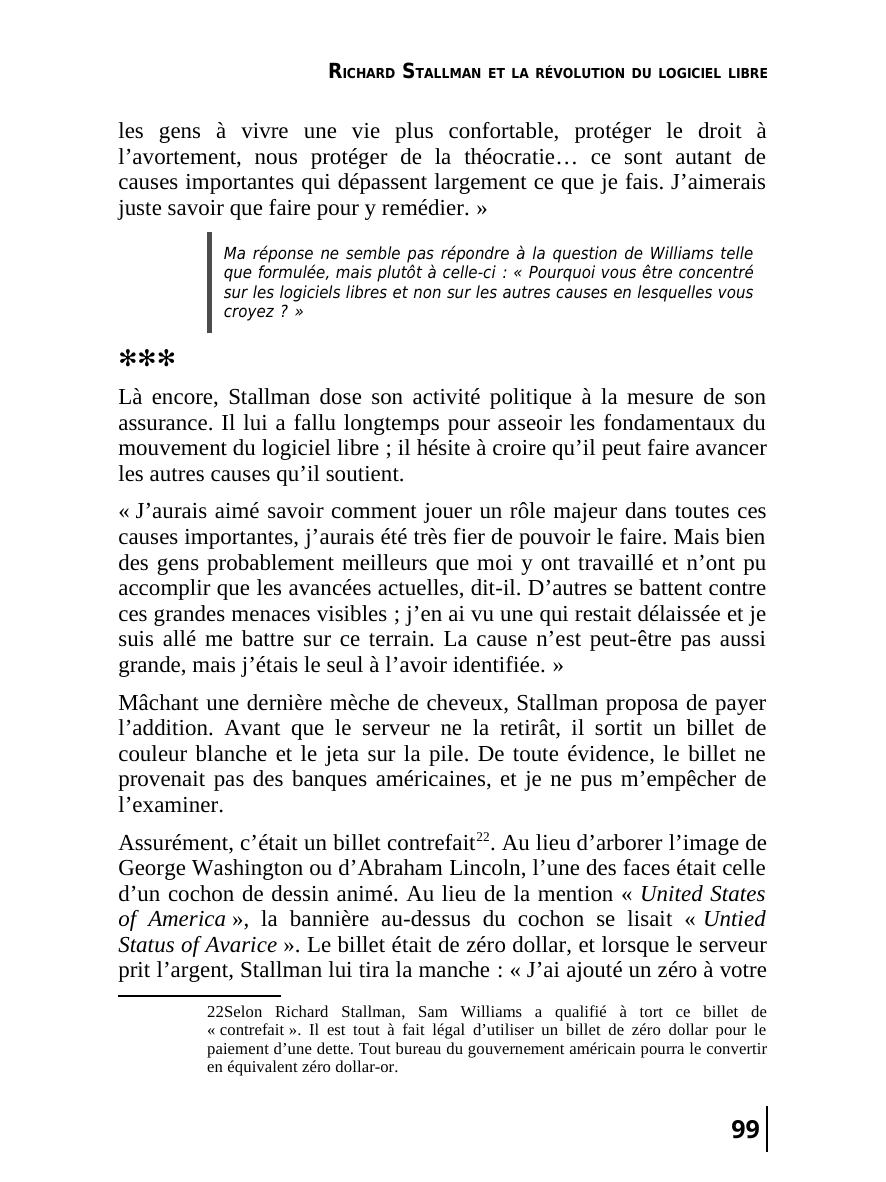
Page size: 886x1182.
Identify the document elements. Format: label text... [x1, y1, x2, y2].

text Assurément, c’était un billet contrefait. Au lieu d’arborer l’image de George Washington ou d’Abraham Lincoln, l’une des faces était celle d’un cochon de dessin animé. Au lieu de la mention « United States of America », la bannière au-dessus du cochon se lisait « Untied Status of Avarice ». Le billet était de zéro dollar, et lorsque le serveur prit l’argent, Stallman lui tira la manche : « J’ai ajouté un zéro à votre [118, 830, 768, 983]
text les gens à vivre une vie plus confortable, protéger le droit à l’avortement, nous protéger de la théocratie… ce sont autant de causes importantes qui dépassent largement ce que je fais. J’aimerais juste savoir que faire pour y remédier. » [118, 118, 768, 220]
text ✻✻✻ [118, 346, 768, 371]
text Là encore, Stallman dose son activité politique à la mesure de son assurance. Il lui a fallu longtemps pour asseoir les fondamentaux du mouvement du logiciel libre ; il hésite à croire qu’il peut faire avancer les autres causes qu’il soutient. [118, 384, 768, 486]
text Ma réponse ne semble pas répondre à la question de Williams telle que formulée, mais plutôt à celle-ci : « Pourquoi vous être concentré sur les logiciels libres et non sur les autres causes en lesquelles vous croyez ? » [212, 232, 768, 333]
text Selon Richard Stallman, Sam Williams a qualifié à tort ce billet de « contrefait ». Il est tout à fait légal d’utiliser un billet de zéro dollar pour le paiement d’une dette. Tout bureau du gouvernement américain pourra le convertir en équivalent zéro dollar-or. [207, 1002, 768, 1076]
text Mâchant une dernière mèche de cheveux, Stallman proposa de payer l’addition. Avant que le serveur ne la retirât, il sortit un billet de couleur blanche et le jeta sur la pile. De toute évidence, le billet ne provenait pas des banques américaines, et je ne pus m’empêcher de l’examiner. [118, 689, 768, 817]
text « J’aurais aimé savoir comment jouer un rôle majeur dans toutes ces causes importantes, j’aurais été très fier de pouvoir le faire. Mais bien des gens probablement meilleurs que moi y ont travaillé et n’ont pu accomplir que les avancées actuelles, dit-il. D’autres se battent contre ces grandes menaces visibles ; j’en ai vu une qui restait délaissée et je suis allé me battre sur ce terrain. La cause n’est peut-être pas aussi grande, mais j’étais le seul à l’avoir identifiée. » [118, 498, 768, 677]
